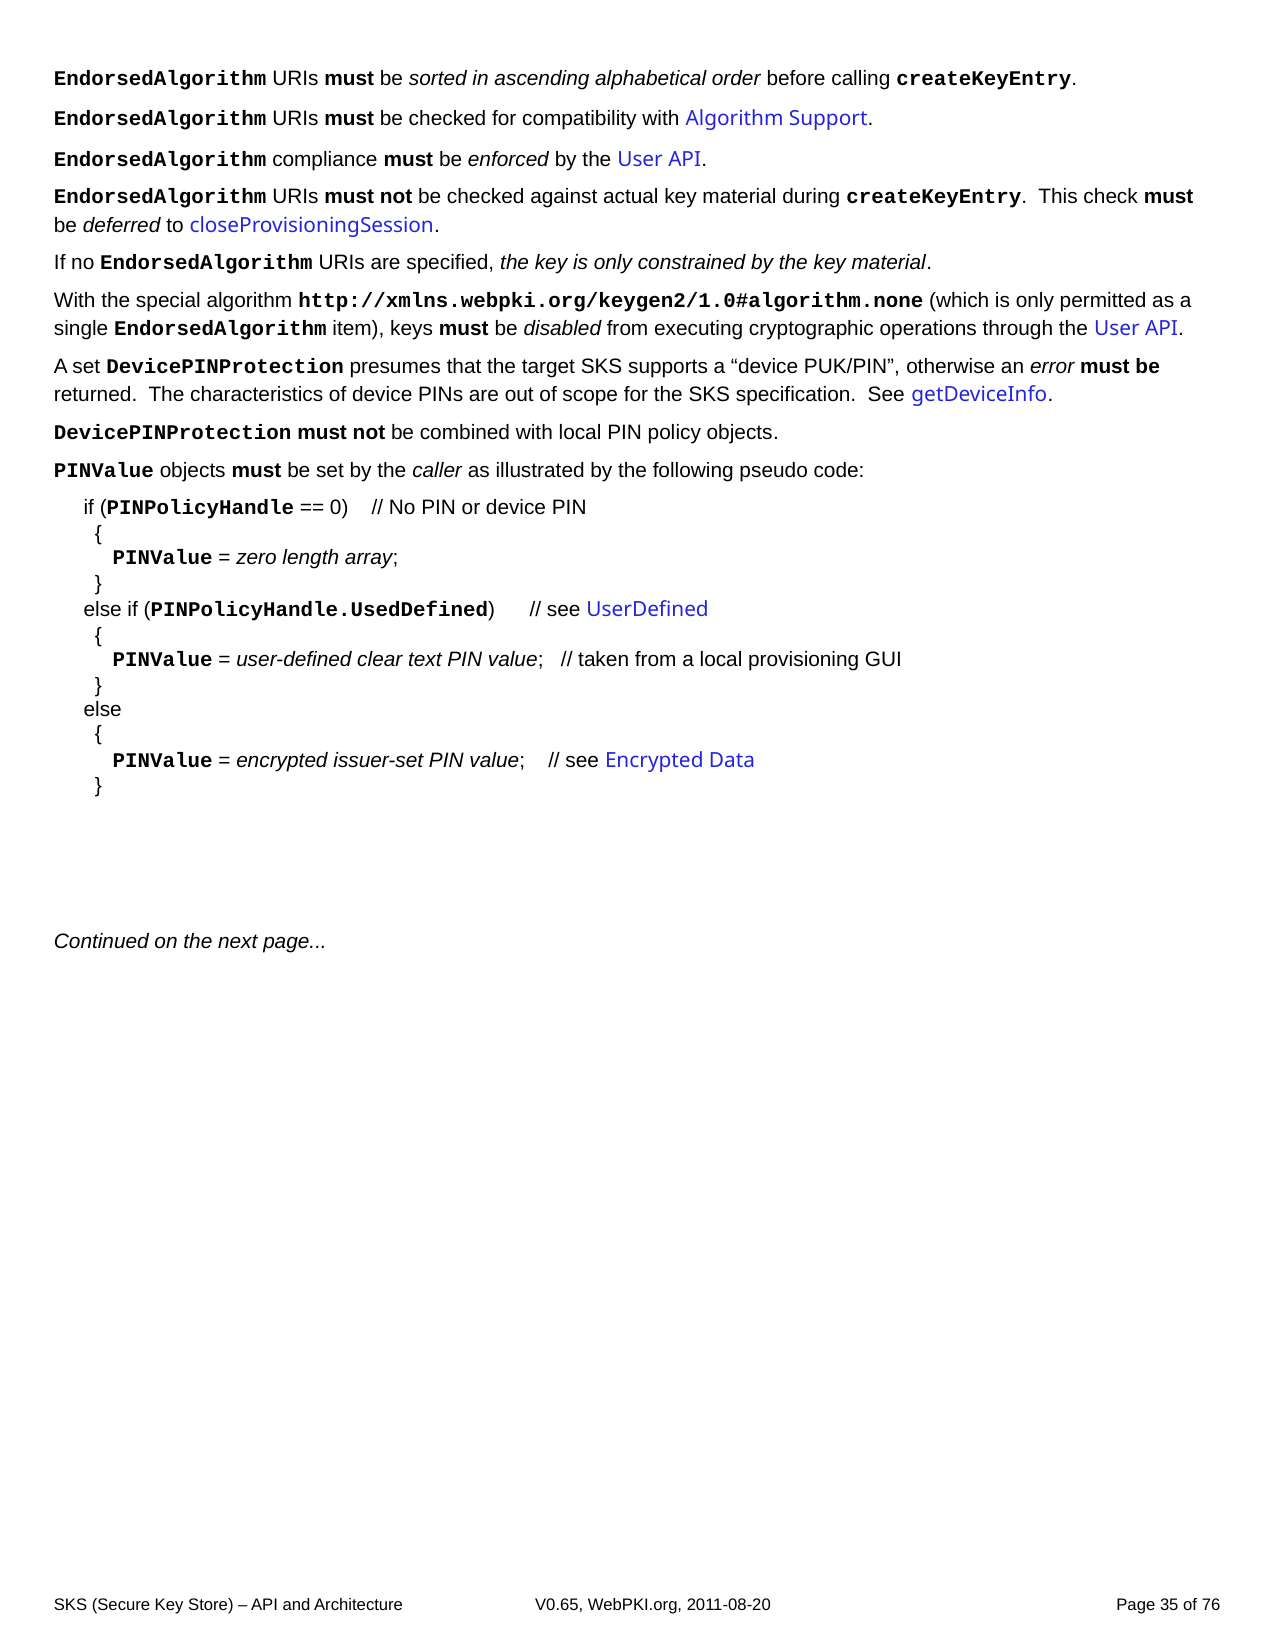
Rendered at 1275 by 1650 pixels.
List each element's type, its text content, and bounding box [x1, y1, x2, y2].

text EndorsedAlgorithm URIs must not be checked against actual key material during createKeyEntry. This check must be deferred to closeProvisioningSession. [54, 184, 1221, 238]
text A set DevicePINProtection presumes that the target SKS supports a “device PUK/PIN”, otherwise an error must be returned. The characteristics of device PINs are out of scope for the SKS specification. See getDeviceInfo. [54, 354, 1221, 408]
text } [83, 773, 1221, 797]
text DevicePINProtection must not be combined with local PIN policy objects. [54, 420, 1221, 446]
text Continued on the next page... [54, 904, 1221, 952]
text EndorsedAlgorithm compliance must be enforced by the User API. [54, 144, 1221, 172]
text EndorsedAlgorithm URIs must be sorted in ascending alphabetical order before calling createKeyEntry. [54, 66, 1221, 92]
text else if (PINPolicyHandle.UsedDefined) // see UserDefined [83, 594, 1221, 623]
text With the special algorithm http://xmlns.webpki.org/keygen2/1.0#algorithm.none (which is only permitted as a single EndorsedAlgorithm item), keys must be disabled from executing cryptographic operations through the User API. [54, 288, 1221, 342]
text PINValue = user-defined clear text PIN value; // taken from a local provisioning GUI [83, 647, 1221, 673]
text EndorsedAlgorithm URIs must be checked for compatibility with Algorithm Support. [54, 103, 1221, 132]
text } [83, 673, 1221, 697]
text else [83, 697, 1221, 721]
text if (PINPolicyHandle == 0) // No PIN or device PIN [83, 495, 1221, 521]
text If no EndorsedAlgorithm URIs are specified, the key is only constrained by the key material. [54, 250, 1221, 276]
text { [83, 623, 1221, 647]
text PINValue objects must be set by the caller as illustrated by the following pseudo code: [54, 457, 1221, 483]
text { [83, 721, 1221, 745]
text PINValue = encrypted issuer-set PIN value; // see Encrypted Data [83, 745, 1221, 773]
text { [83, 521, 1221, 545]
text } [83, 571, 1221, 594]
text PINValue = zero length array; [83, 545, 1221, 571]
